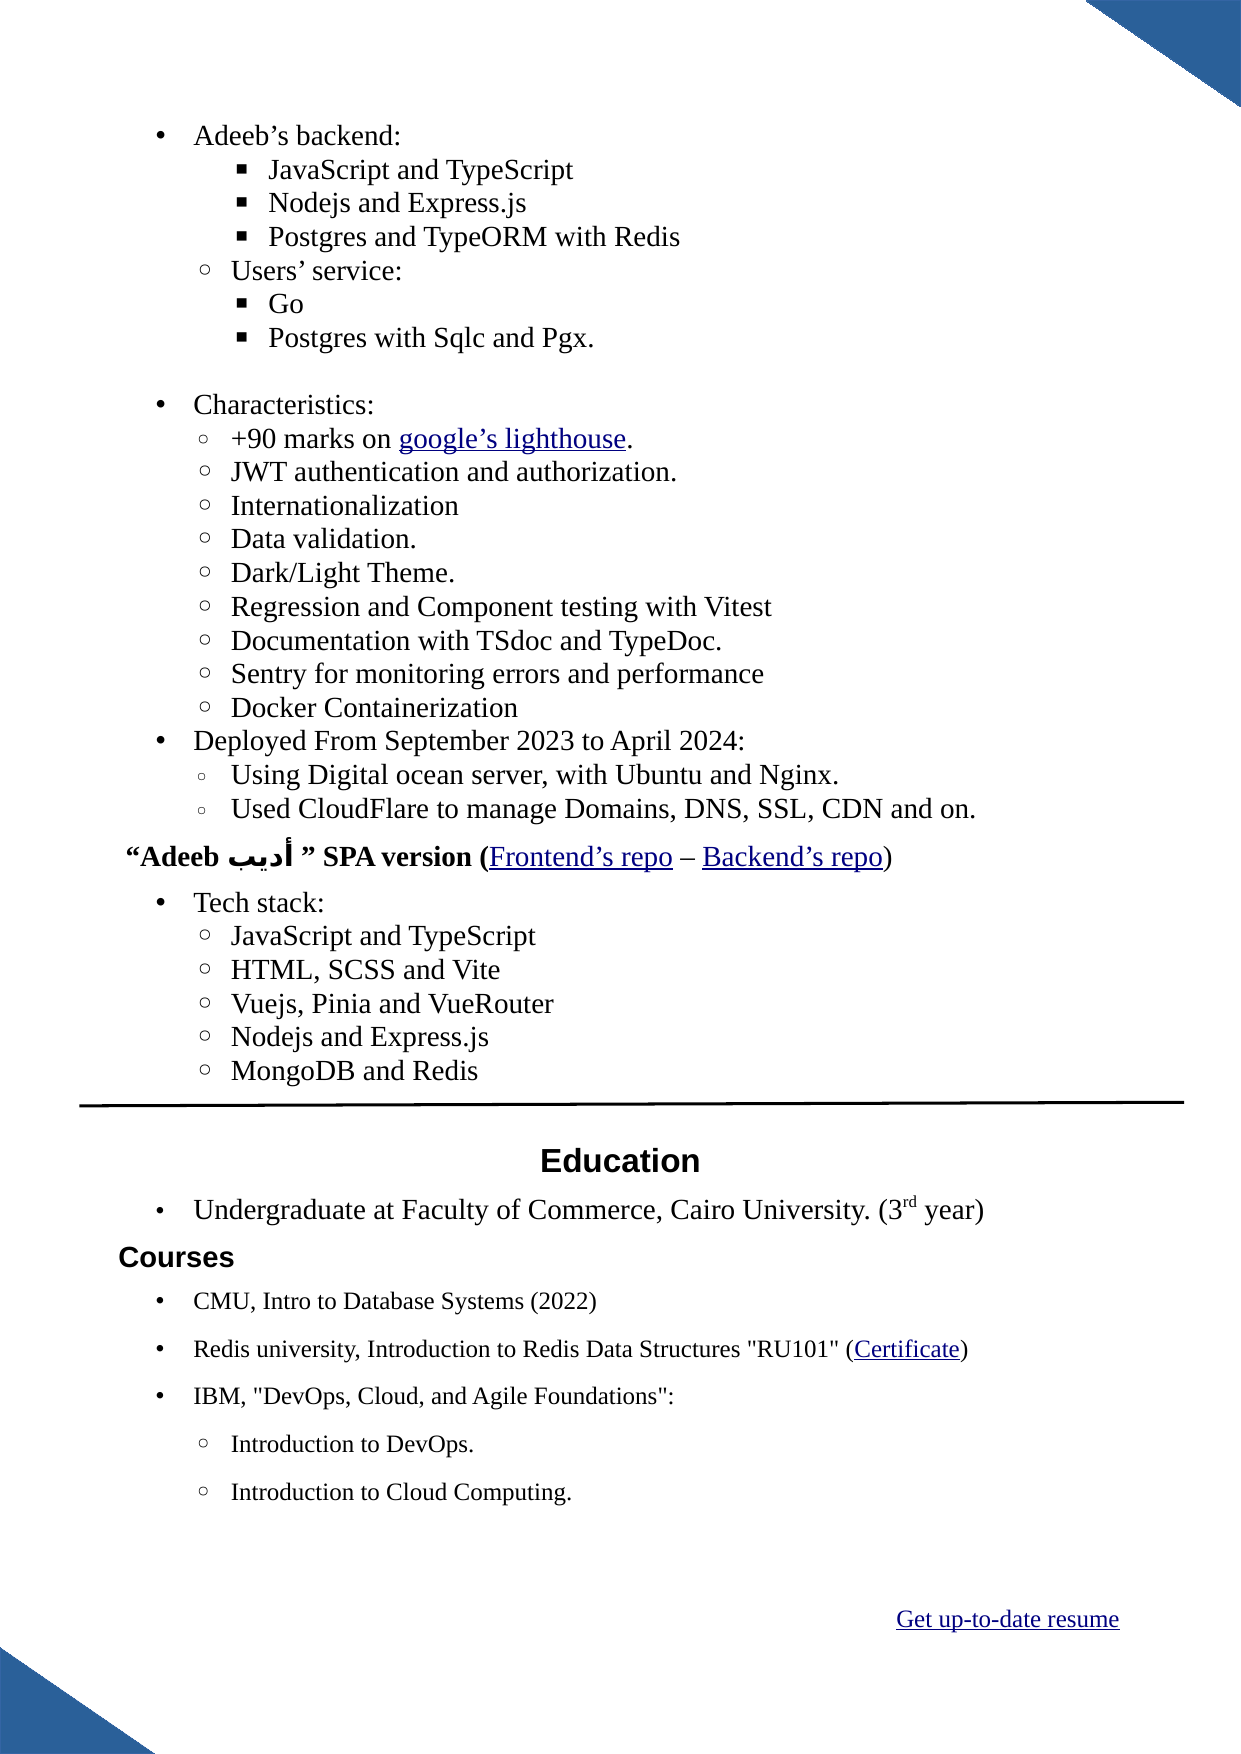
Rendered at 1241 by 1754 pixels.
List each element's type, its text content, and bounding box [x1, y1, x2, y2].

subtitle Courses [118, 1240, 1122, 1274]
list JWT authentication and authorization. [193, 454, 1122, 488]
list HTML, SCSS and Vite [193, 952, 1122, 986]
list Using Digital ocean server, with Ubuntu and Nginx. [193, 757, 1122, 791]
list +90 marks on google’s lighthouse. [193, 421, 1122, 454]
list Used CloudFlare to manage Domains, DNS, SSL, CDN and on. [193, 791, 1122, 824]
list Data validation. [193, 522, 1122, 555]
list Postgres and TypeORM with Redis [231, 219, 1122, 253]
list CMU, Intro to Database Systems (2022) [156, 1286, 1122, 1315]
list Dark/Light Theme. [193, 555, 1122, 589]
list JavaScript and TypeScript [193, 918, 1122, 952]
list Introduction to Cloud Computing. [193, 1477, 1122, 1505]
list Internationalization [193, 488, 1122, 522]
subtitle Education [118, 1141, 1122, 1179]
list IBM, "DevOps, Cloud, and Agile Foundations": [156, 1381, 1122, 1410]
list Sentry for monitoring errors and performance [193, 656, 1122, 690]
list Docker Containerization [193, 690, 1122, 723]
list Postgres with Sqlc and Pgx. [231, 320, 1122, 387]
list Documentation with TSdoc and TypeDoc. [193, 623, 1122, 656]
list Go [231, 286, 1122, 320]
list Introduction to DevOps. [193, 1429, 1122, 1458]
list Undergraduate at Faculty of Commerce, Cairo University. (3rd year) [156, 1192, 1122, 1226]
list Users’ service: [193, 253, 1122, 286]
list Regression and Component testing with Vitest [193, 589, 1122, 623]
list Nodejs and Express.js [193, 1019, 1122, 1053]
list Redis university, Introduction to Redis Data Structures "RU101" (Certificate) [156, 1334, 1122, 1363]
list Deployed From September 2023 to April 2024: [156, 723, 1122, 757]
list Vuejs, Pinia and VueRouter [193, 986, 1122, 1019]
list MongoDB and Redis [193, 1053, 1122, 1087]
list Nodejs and Express.js [231, 185, 1122, 219]
list Characteristics: [156, 387, 1122, 421]
subtitle “Adeeb أديب ” SPA version (Frontend’s repo – Backend’s repo) [118, 839, 1122, 872]
list JavaScript and TypeScript [231, 152, 1122, 185]
list Adeeb’s backend: [156, 118, 1122, 152]
list Tech stack: [156, 885, 1122, 918]
